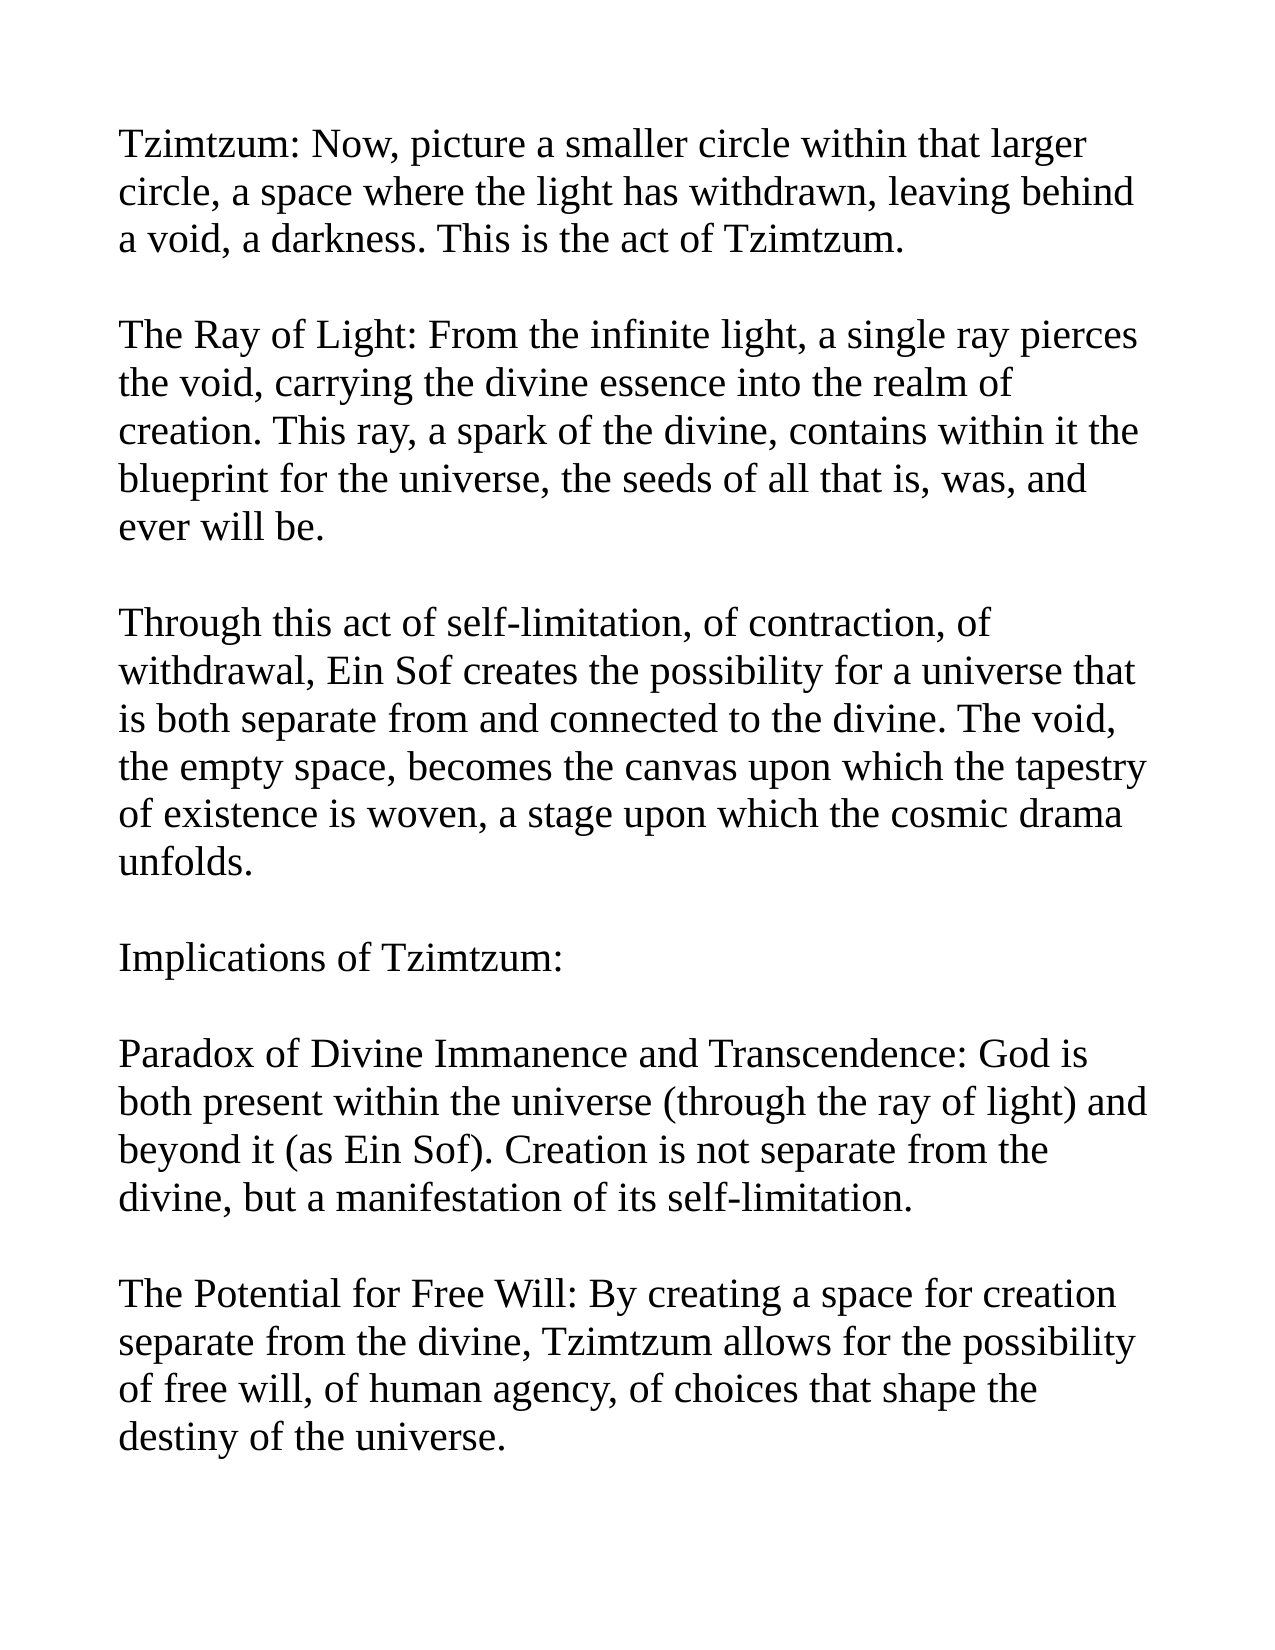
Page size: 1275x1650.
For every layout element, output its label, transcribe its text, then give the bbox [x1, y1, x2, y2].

text Implications of Tzimtzum: [118, 933, 1157, 981]
text Paradox of Divine Immanence and Transcendence: God is both present within the universe (through the ray of light) and beyond it (as Ein Sof). Creation is not separate from the divine, but a manifestation of its self-limitation. [118, 1028, 1157, 1220]
text Tzimtzum: Now, picture a smaller circle within that larger circle, a space where the light has withdrawn, leaving behind a void, a darkness. This is the act of Tzimtzum. [118, 118, 1157, 262]
text Through this act of self-limitation, of contraction, of withdrawal, Ein Sof creates the possibility for a universe that is both separate from and connected to the divine. The void, the empty space, becomes the canvas upon which the tapestry of existence is woven, a stage upon which the cosmic drama unfolds. [118, 597, 1157, 885]
text The Potential for Free Will: By creating a space for creation separate from the divine, Tzimtzum allows for the possibility of free will, of human agency, of choices that shape the destiny of the universe. [118, 1268, 1157, 1460]
text The Ray of Light: From the infinite light, a single ray pierces the void, carrying the divine essence into the realm of creation. This ray, a spark of the divine, contains within it the blueprint for the universe, the seeds of all that is, was, and ever will be. [118, 310, 1157, 549]
